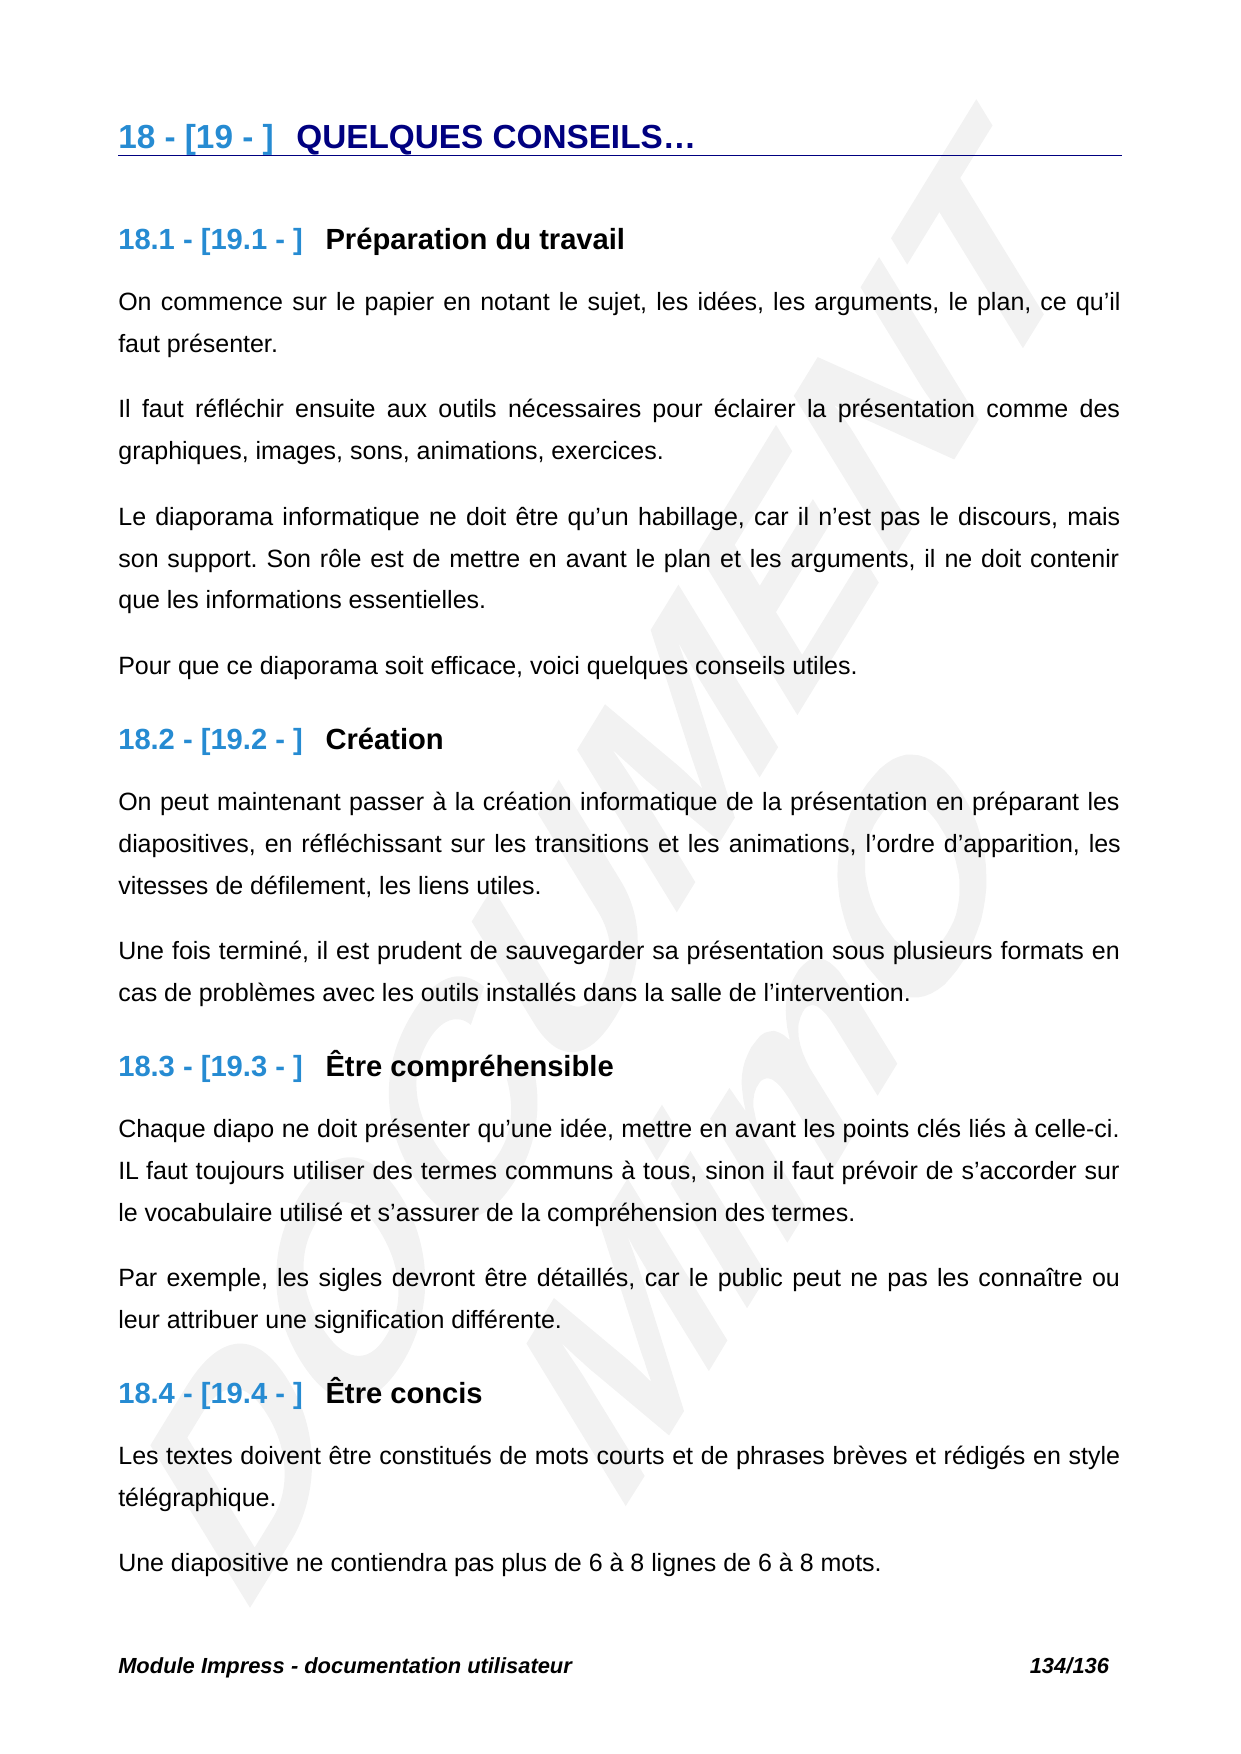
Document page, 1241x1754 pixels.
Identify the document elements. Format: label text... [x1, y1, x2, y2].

text On commence sur le papier en notant le sujet, les idées, les arguments, le plan, ce qu’il faut présenter. [118, 288, 1122, 358]
text On peut maintenant passer à la création informatique de la présentation en préparant les diapositives, en réfléchissant sur les transitions et les animations, l’ordre d’apparition, les vitesses de défilement, les liens utiles. [118, 788, 1122, 899]
text Le diaporama informatique ne doit être qu’un habillage, car il n’est pas le discours, mais son support. Son rôle est de mettre en avant le plan et les arguments, il ne doit contenir que les informations essentielles. [118, 503, 1122, 614]
subtitle Être concis [118, 1377, 1122, 1410]
text Il faut réfléchir ensuite aux outils nécessaires pour éclairer la présentation comme des graphiques, images, sons, animations, exercices. [118, 395, 1122, 465]
subtitle Être compréhensible [118, 1050, 1122, 1083]
subtitle Quelques conseils… [118, 118, 1122, 155]
text Chaque diapo ne doit présenter qu’une idée, mettre en avant les points clés liés à celle-ci. IL faut toujours utiliser des termes communs à tous, sinon il faut prévoir de s’accorder sur le vocabulaire utilisé et s’assurer de la compréhension des termes. [118, 1115, 1122, 1226]
text Une diapositive ne contiendra pas plus de 6 à 8 lignes de 6 à 8 mots. [118, 1549, 1122, 1577]
text Pour que ce diaporama soit efficace, voici quelques conseils utiles. [118, 652, 1122, 680]
text Les textes doivent être constitués de mots courts et de phrases brèves et rédigés en style télégraphique. [118, 1442, 1122, 1511]
subtitle Préparation du travail [118, 223, 1122, 256]
subtitle Création [118, 723, 1122, 756]
text Une fois terminé, il est prudent de sauvegarder sa présentation sous plusieurs formats en cas de problèmes avec les outils installés dans la salle de l’intervention. [118, 937, 1122, 1007]
text Par exemple, les sigles devront être détaillés, car le public peut ne pas les connaître ou leur attribuer une signification différente. [118, 1264, 1122, 1334]
